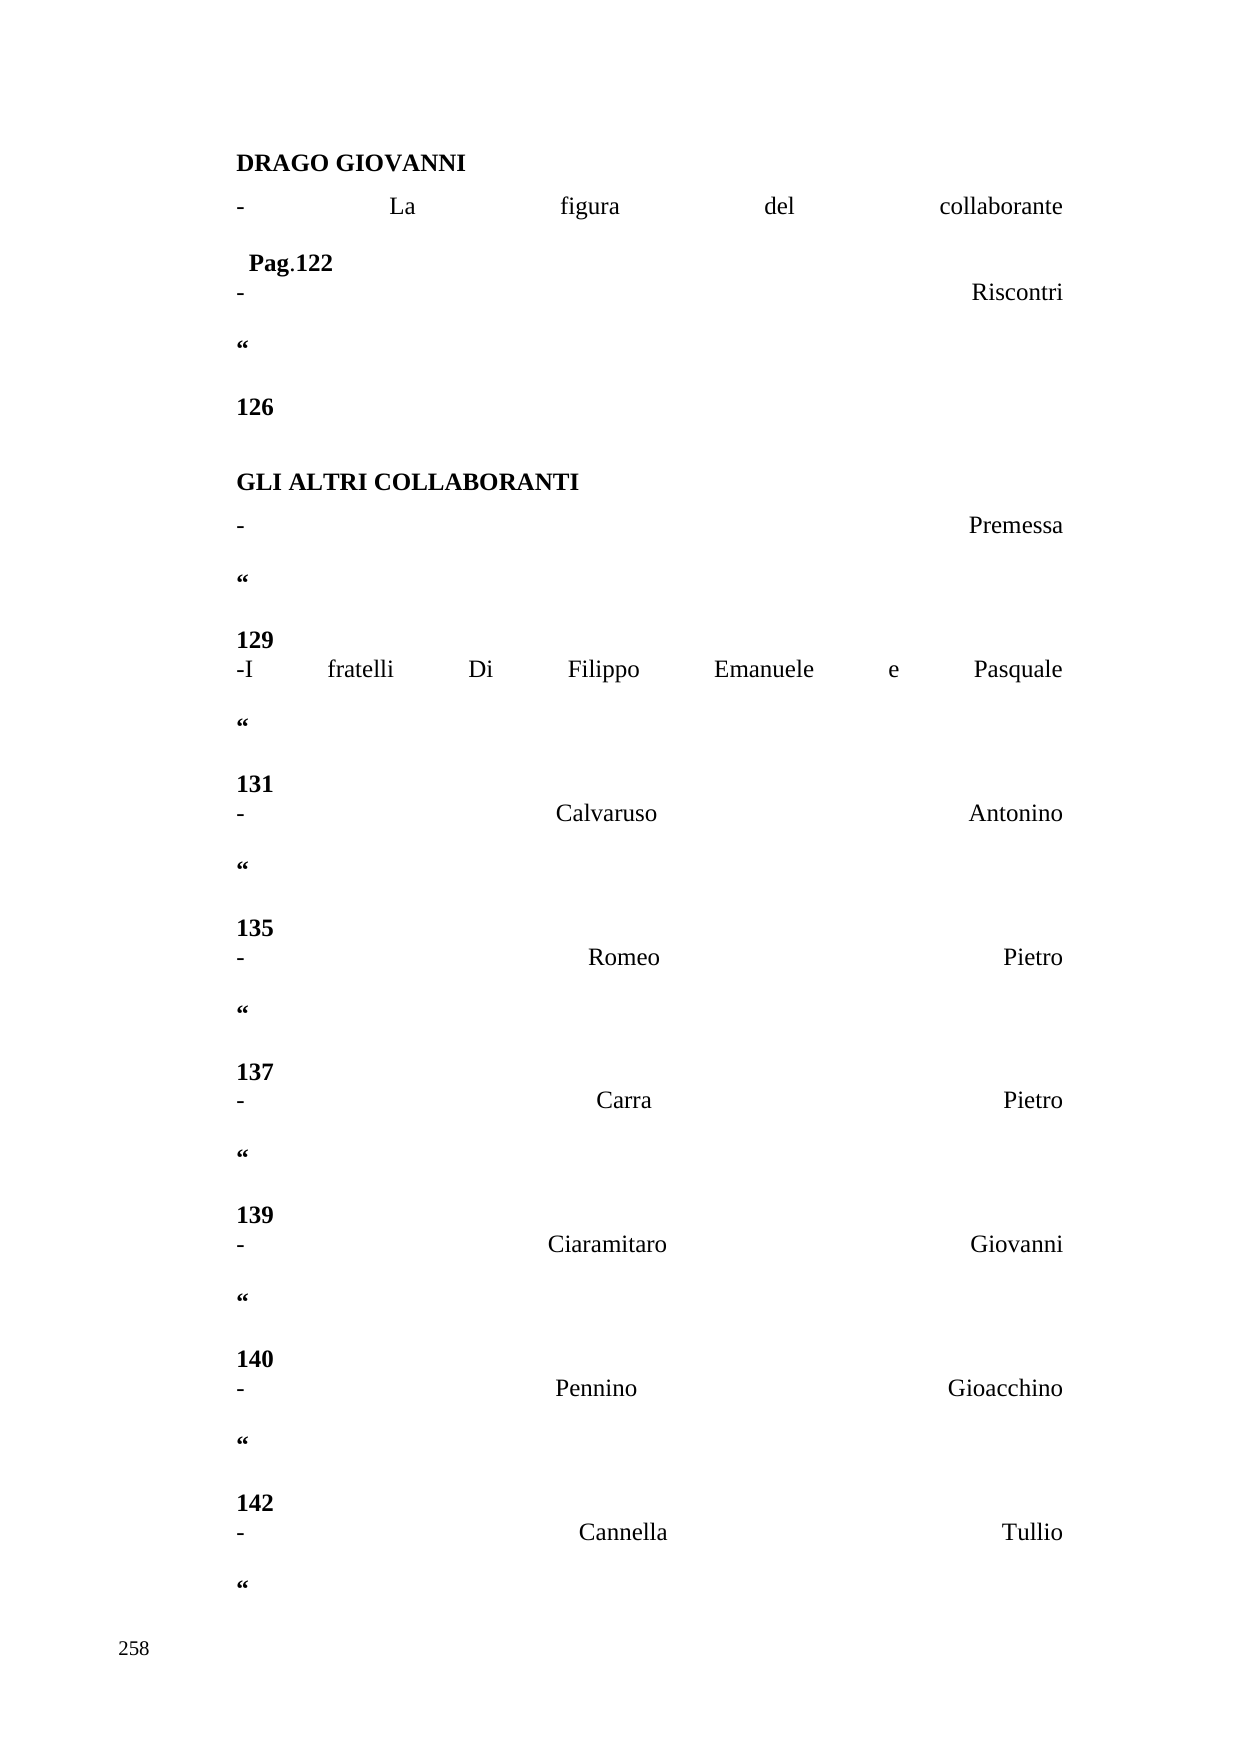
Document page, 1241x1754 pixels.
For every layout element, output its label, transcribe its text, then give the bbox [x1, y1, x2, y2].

text - Cannella Tullio “ [236, 1517, 1063, 1632]
text - Carra Pietro “ 139 [236, 1086, 1063, 1229]
text - La figura del collaborante Pag.122 [236, 191, 1063, 277]
text - Pennino Gioacchino “ 142 [236, 1373, 1063, 1517]
text -I fratelli Di Filippo Emanuele e Pasquale “ 131 [236, 654, 1063, 798]
text - Romeo Pietro “ 137 [236, 942, 1063, 1086]
text - Riscontri “ 126 [236, 277, 1063, 421]
text GLI ALTRI COLLABORANTI [236, 467, 1063, 496]
text - Premessa “ 129 [236, 511, 1063, 654]
text - Ciaramitaro Giovanni “ 140 [236, 1229, 1063, 1373]
text - Calvaruso Antonino “ 135 [236, 798, 1063, 942]
text DRAGO GIOVANNI [236, 148, 1063, 176]
